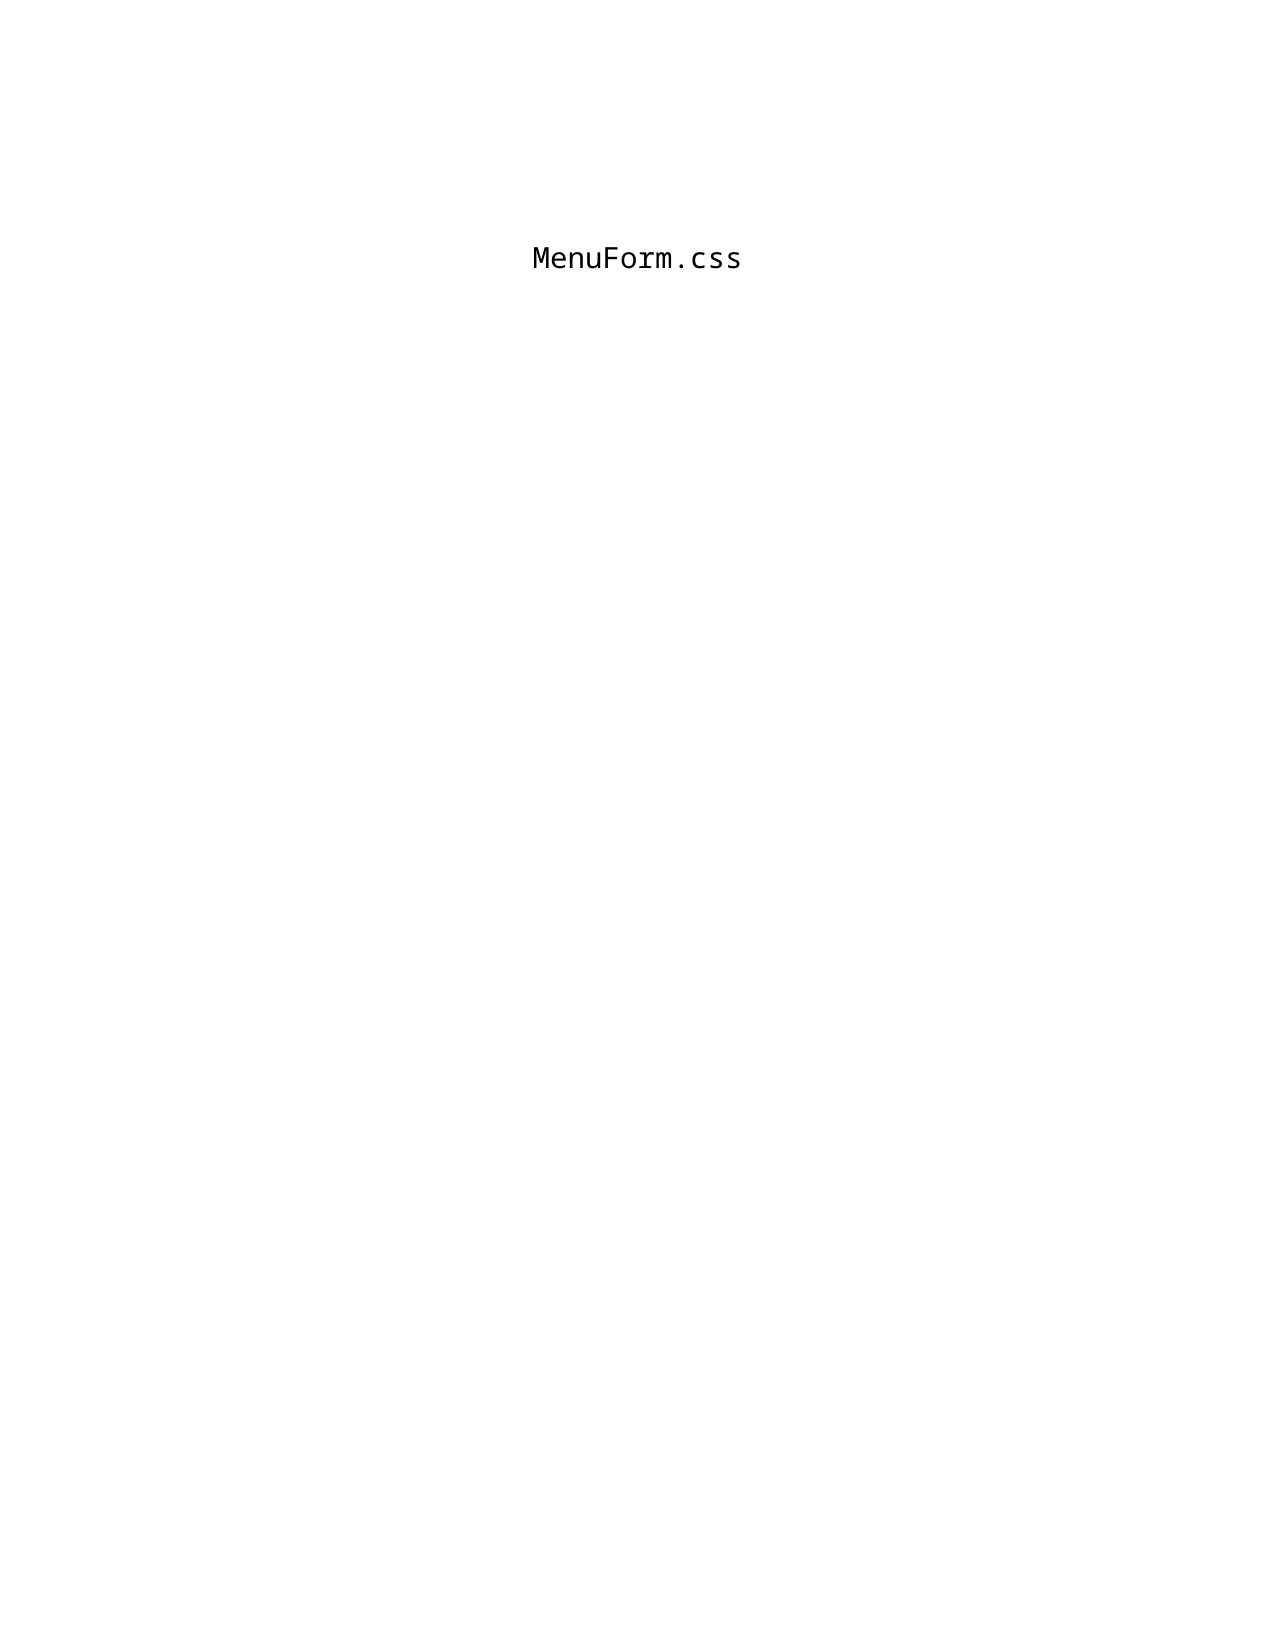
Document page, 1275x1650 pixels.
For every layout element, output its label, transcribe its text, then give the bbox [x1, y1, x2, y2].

text MenuForm.css [118, 237, 1157, 277]
